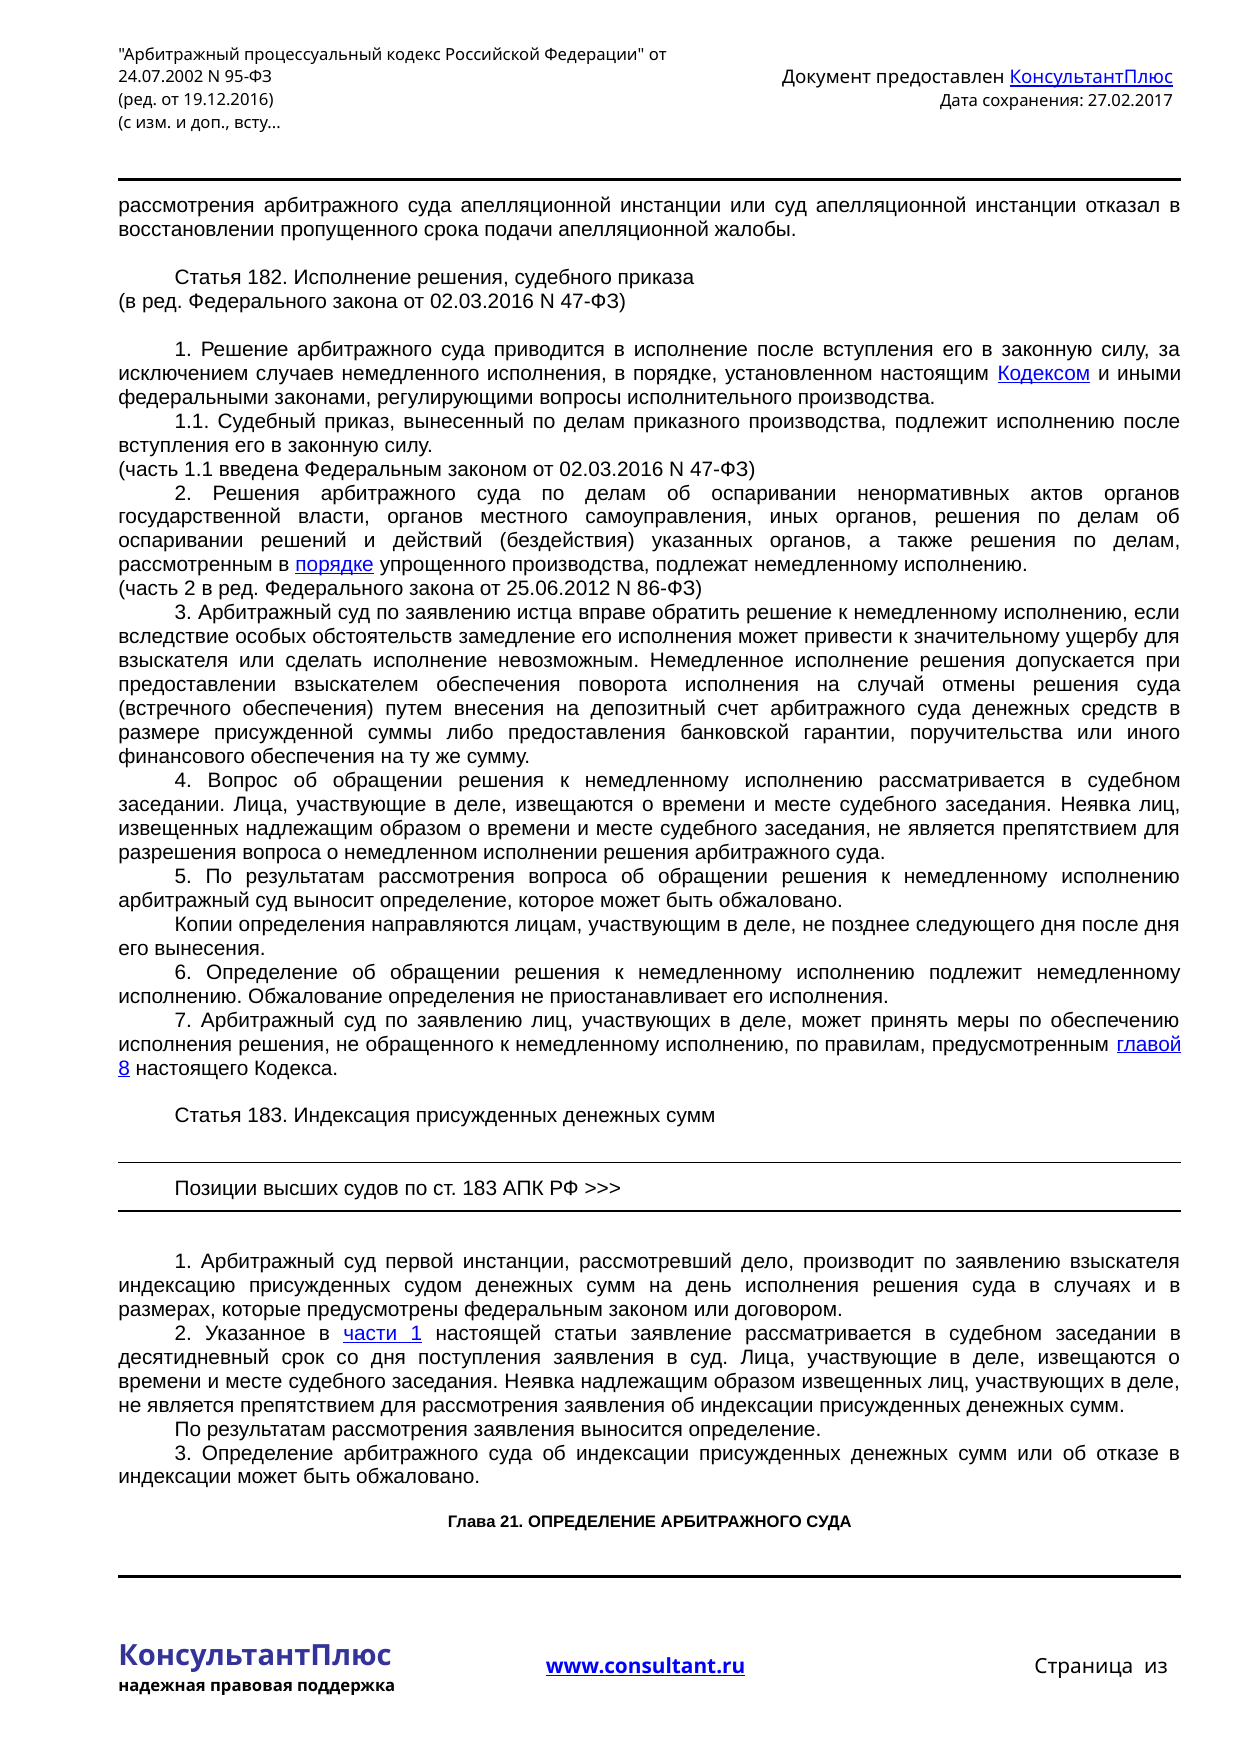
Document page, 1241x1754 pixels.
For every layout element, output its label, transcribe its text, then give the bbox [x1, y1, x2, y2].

text 2. Указанное в части 1 настоящей статьи заявление рассматривается в судебном заседании в десятидневный срок со дня поступления заявления в суд. Лица, участвующие в деле, извещаются о времени и месте судебного заседания. Неявка надлежащим образом извещенных лиц, участвующих в деле, не является препятствием для рассмотрения заявления об индексации присужденных денежных сумм. [118, 1321, 1181, 1416]
text (часть 1.1 введена Федеральным законом от 02.03.2016 N 47-ФЗ) [118, 456, 1181, 480]
text 2. Решения арбитражного суда по делам об оспаривании ненормативных актов органов государственной власти, органов местного самоуправления, иных органов, решения по делам об оспаривании решений и действий (бездействия) указанных органов, а также решения по делам, рассмотренным в порядке упрощенного производства, подлежат немедленному исполнению. [118, 480, 1181, 576]
title Глава 21. ОПРЕДЕЛЕНИЕ АРБИТРАЖНОГО СУДА [118, 1512, 1181, 1531]
text (часть 2 в ред. Федерального закона от 25.06.2012 N 86-ФЗ) [118, 576, 1181, 600]
text 1. Решение арбитражного суда приводится в исполнение после вступления его в законную силу, за исключением случаев немедленного исполнения, в порядке, установленном настоящим Кодексом и иными федеральными законами, регулирующими вопросы исполнительного производства. [118, 337, 1181, 408]
text Позиции высших судов по ст. 183 АПК РФ >>> [118, 1176, 1181, 1200]
text рассмотрения арбитражного суда апелляционной инстанции или суд апелляционной инстанции отказал в восстановлении пропущенного срока подачи апелляционной жалобы. [118, 193, 1181, 241]
subtitle Статья 183. Индексация присужденных денежных сумм [118, 1103, 1181, 1127]
text 1. Арбитражный суд первой инстанции, рассмотревший дело, производит по заявлению взыскателя индексацию присужденных судом денежных сумм на день исполнения решения суда в случаях и в размерах, которые предусмотрены федеральным законом или договором. [118, 1249, 1181, 1321]
text 7. Арбитражный суд по заявлению лиц, участвующих в деле, может принять меры по обеспечению исполнения решения, не обращенного к немедленному исполнению, по правилам, предусмотренным главой 8 настоящего Кодекса. [118, 1007, 1181, 1079]
text (в ред. Федерального закона от 02.03.2016 N 47-ФЗ) [118, 289, 1181, 313]
text По результатам рассмотрения заявления выносится определение. [118, 1416, 1181, 1440]
text 1.1. Судебный приказ, вынесенный по делам приказного производства, подлежит исполнению после вступления его в законную силу. [118, 408, 1181, 456]
text Копии определения направляются лицам, участвующим в деле, не позднее следующего дня после дня его вынесения. [118, 912, 1181, 959]
text 5. По результатам рассмотрения вопроса об обращении решения к немедленному исполнению арбитражный суд выносит определение, которое может быть обжаловано. [118, 864, 1181, 912]
text 4. Вопрос об обращении решения к немедленному исполнению рассматривается в судебном заседании. Лица, участвующие в деле, извещаются о времени и месте судебного заседания. Неявка лиц, извещенных надлежащим образом о времени и месте судебного заседания, не является препятствием для разрешения вопроса о немедленном исполнении решения арбитражного суда. [118, 768, 1181, 864]
text 6. Определение об обращении решения к немедленному исполнению подлежит немедленному исполнению. Обжалование определения не приостанавливает его исполнения. [118, 959, 1181, 1007]
text 3. Определение арбитражного суда об индексации присужденных денежных сумм или об отказе в индексации может быть обжаловано. [118, 1440, 1181, 1488]
text 3. Арбитражный суд по заявлению истца вправе обратить решение к немедленному исполнению, если вследствие особых обстоятельств замедление его исполнения может привести к значительному ущербу для взыскателя или сделать исполнение невозможным. Немедленное исполнение решения допускается при предоставлении взыскателем обеспечения поворота исполнения на случай отмены решения суда (встречного обеспечения) путем внесения на депозитный счет арбитражного суда денежных средств в размере присужденной суммы либо предоставления банковской гарантии, поручительства или иного финансового обеспечения на ту же сумму. [118, 600, 1181, 768]
subtitle Статья 182. Исполнение решения, судебного приказа [118, 265, 1181, 289]
